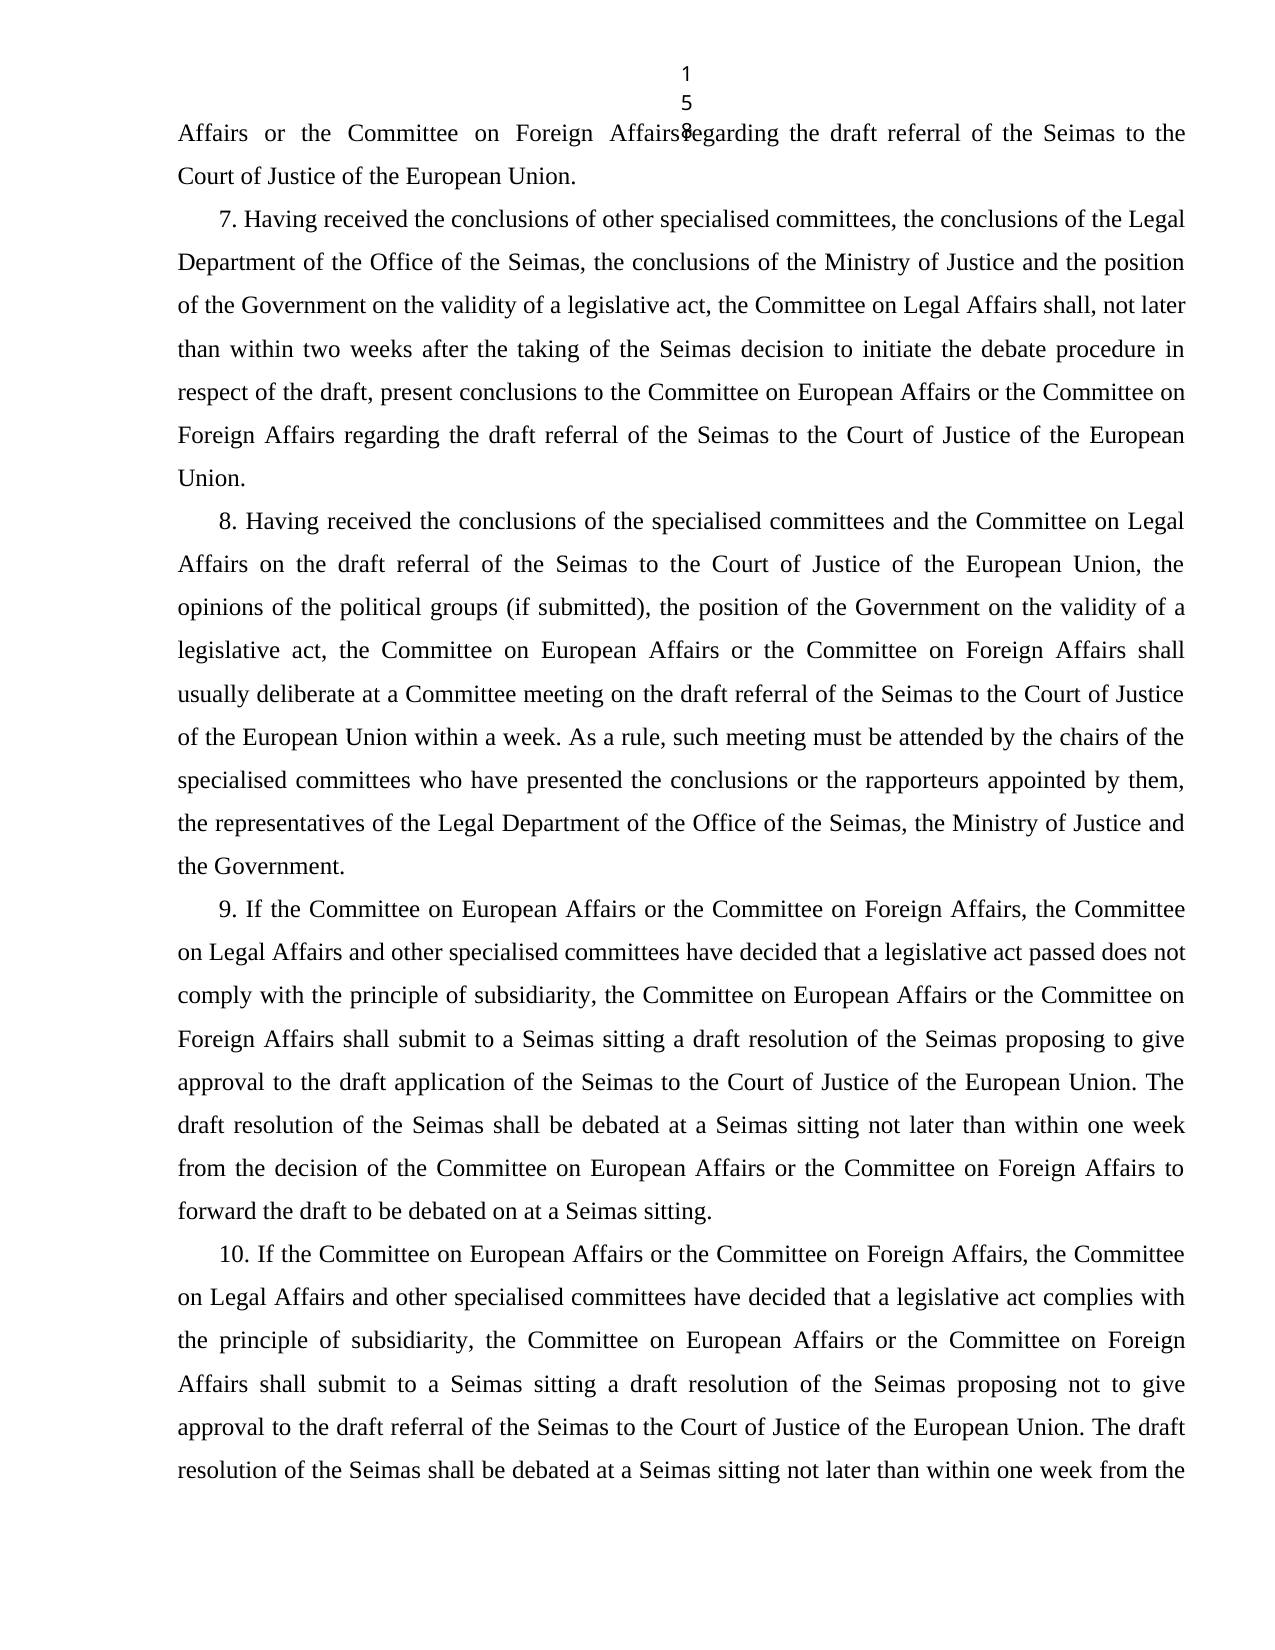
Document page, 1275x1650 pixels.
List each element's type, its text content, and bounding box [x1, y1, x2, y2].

text 8. Having received the conclusions of the specialised committees and the Committee on Legal Affairs on the draft referral of the Seimas to the Court of Justice of the European Union, the opinions of the political groups (if submitted), the position of the Government on the validity of a legislative act, the Committee on European Affairs or the Committee on Foreign Affairs shall usually deliberate at a Committee meeting on the draft referral of the Seimas to the Court of Justice of the European Union within a week. As a rule, such meeting must be attended by the chairs of the specialised committees who have presented the conclusions or the rapporteurs appointed by them, the representatives of the Legal Department of the Office of the Seimas, the Ministry of Justice and the Government. [177, 506, 1186, 880]
text 9. If the Committee on European Affairs or the Committee on Foreign Affairs, the Committee on Legal Affairs and other specialised committees have decided that a legislative act passed does not comply with the principle of subsidiarity, the Committee on European Affairs or the Committee on Foreign Affairs shall submit to a Seimas sitting a draft resolution of the Seimas proposing to give approval to the draft application of the Seimas to the Court of Justice of the European Union. The draft resolution of the Seimas shall be debated at a Seimas sitting not later than within one week from the decision of the Committee on European Affairs or the Committee on Foreign Affairs to forward the draft to be debated on at a Seimas sitting. [177, 894, 1186, 1225]
text 7. Having received the conclusions of other specialised committees, the conclusions of the Legal Department of the Office of the Seimas, the conclusions of the Ministry of Justice and the position of the Government on the validity of a legislative act, the Committee on Legal Affairs shall, not later than within two weeks after the taking of the Seimas decision to initiate the debate procedure in respect of the draft, present conclusions to the Committee on European Affairs or the Committee on Foreign Affairs regarding the draft referral of the Seimas to the Court of Justice of the European Union. [177, 204, 1186, 492]
text 10. If the Committee on European Affairs or the Committee on Foreign Affairs, the Committee on Legal Affairs and other specialised committees have decided that a legislative act complies with the principle of subsidiarity, the Committee on European Affairs or the Committee on Foreign Affairs shall submit to a Seimas sitting a draft resolution of the Seimas proposing not to give approval to the draft referral of the Seimas to the Court of Justice of the European Union. The draft resolution of the Seimas shall be debated at a Seimas sitting not later than within one week from the [177, 1239, 1186, 1484]
text Affairs or the Committee on Foreign Affairs regarding the draft referral of the Seimas to the Court of Justice of the European Union. [177, 118, 1186, 190]
